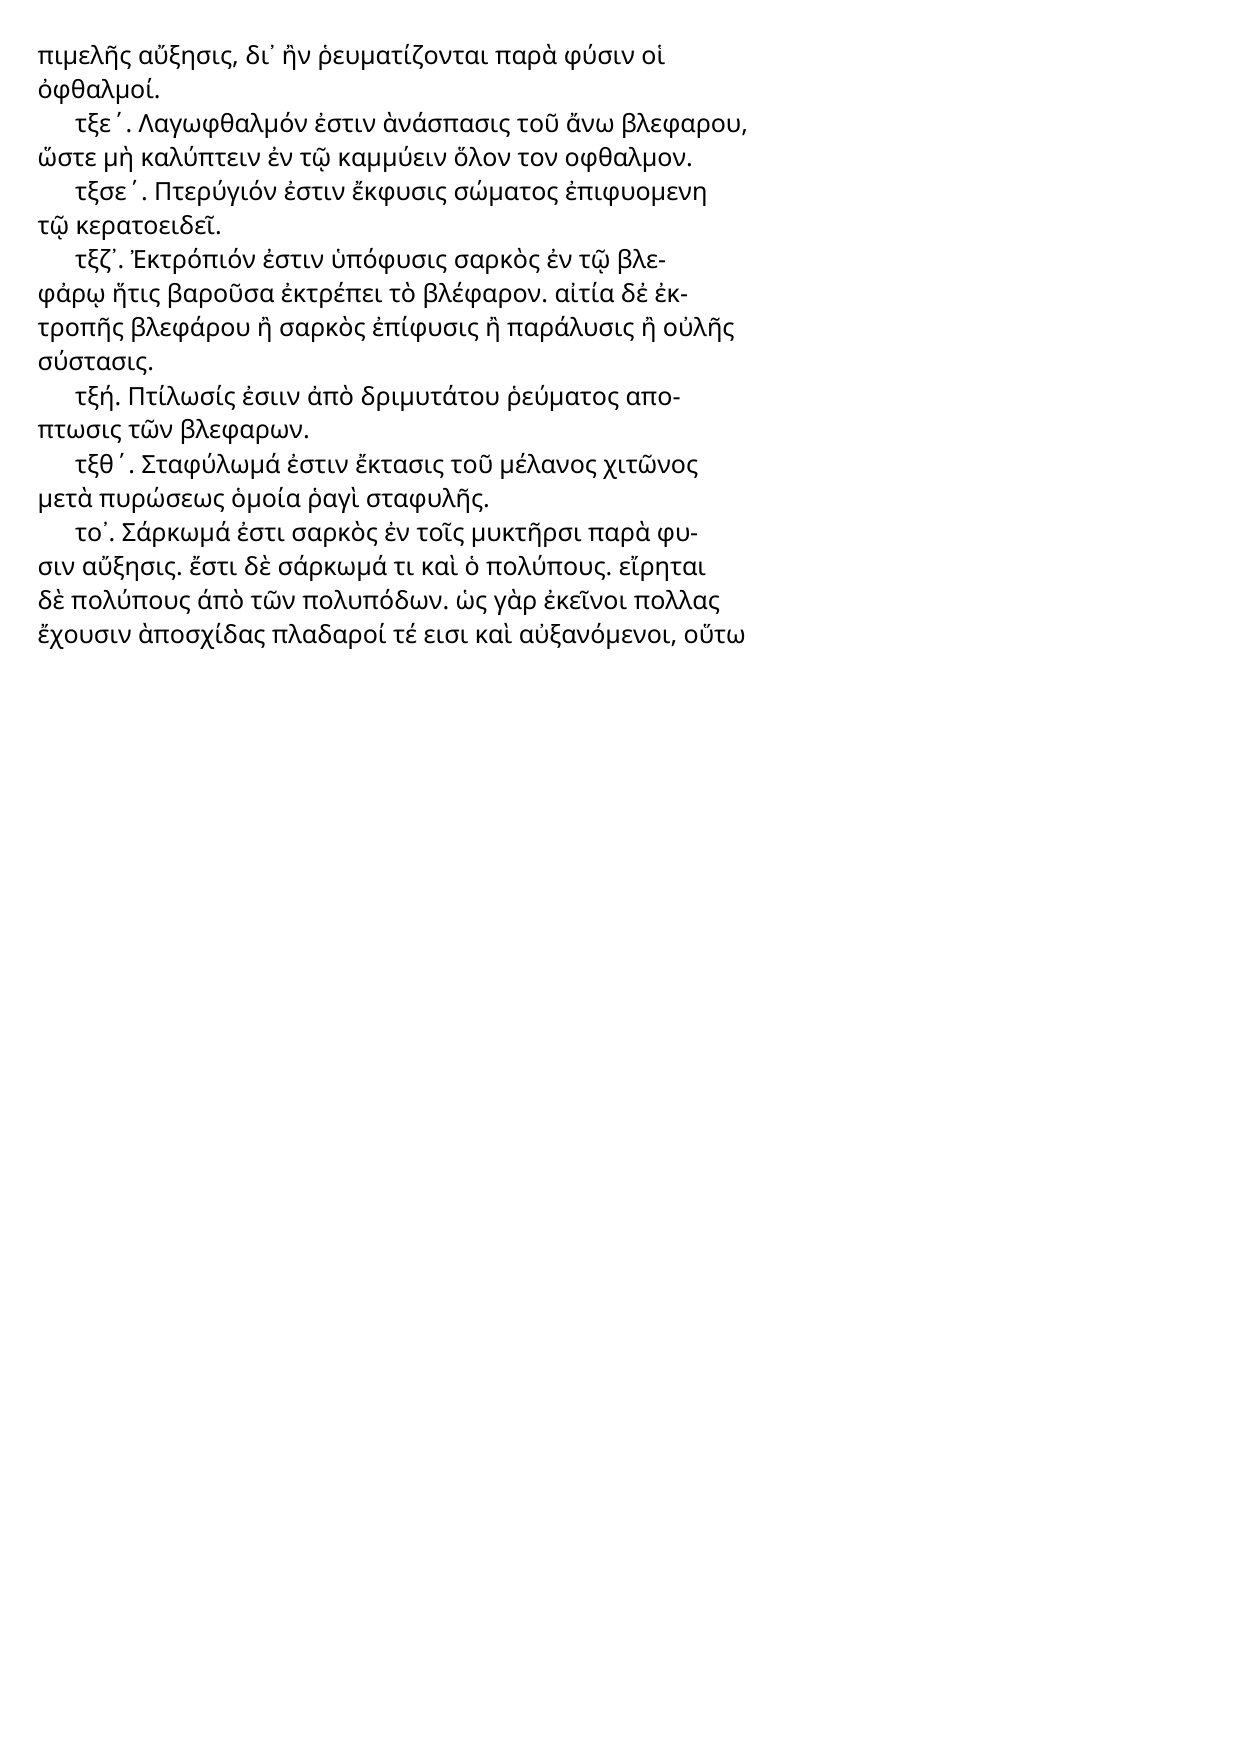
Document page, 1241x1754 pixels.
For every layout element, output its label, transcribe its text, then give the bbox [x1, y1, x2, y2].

text πιμελῆς αὔξησις, δι᾽ ἢν ῥευματίζονται παρὰ φύσιν οἱ ὀφθαλμοί. [37, 37, 1203, 106]
text τξσε΄. Πτερύγιόν ἐστιν ἔκφυσις σώματος ἐπιφυομενη τῷ κερατοειδεῖ. [37, 174, 1203, 242]
text τξή. Πτίλωσίς ἐσιιν ἀπὸ δριμυτάτου ῥεύματος απο- πτωσις τῶν βλεφαρων. [37, 378, 1203, 446]
text τξθ΄. Σταφύλωμά ἐστιν ἔκτασις τοῦ μέλανος χιτῶνος μετὰ πυρώσεως ὁμοία ῥαγὶ σταφυλῆς. [37, 446, 1203, 514]
text το᾽. Σάρκωμά ἐστι σαρκὸς ἐν τοῖς μυκτῆρσι παρὰ φυ- σιν αὔξησις. ἔστι δὲ σάρκωμά τι καὶ ὁ πολύπους. εἴρηται δὲ πολύπους άπὸ τῶν πολυπόδων. ὡς γὰρ ἐκεῖνοι πολλας ἔχουσιν ὰποσχίδας πλαδαροί τέ εισι καὶ αὐξανόμενοι, οὕτω [37, 514, 1203, 651]
text τξε΄. Λαγωφθαλμόν ἐστιν ὰνάσπασις τοῦ ἄνω βλεφαρου, ὥστε μὴ καλύπτειν ἐν τῷ καμμύειν ὅλον τον οφθαλμον. [37, 106, 1203, 174]
text τξζ᾽. Ἐκτρόπιόν ἐστιν ὑπόφυσις σαρκὸς ἐν τῷ βλε- φἀρῳ ἥτις βαροῦσα ἐκτρέπει τὸ βλέφαρον. αἰτία δἐ ἐκ- τροπῆς βλεφάρου ἢ σαρκὸς ἐπίφυσις ἢ παράλυσις ἢ οὐλῆς σύστασις. [37, 242, 1203, 378]
